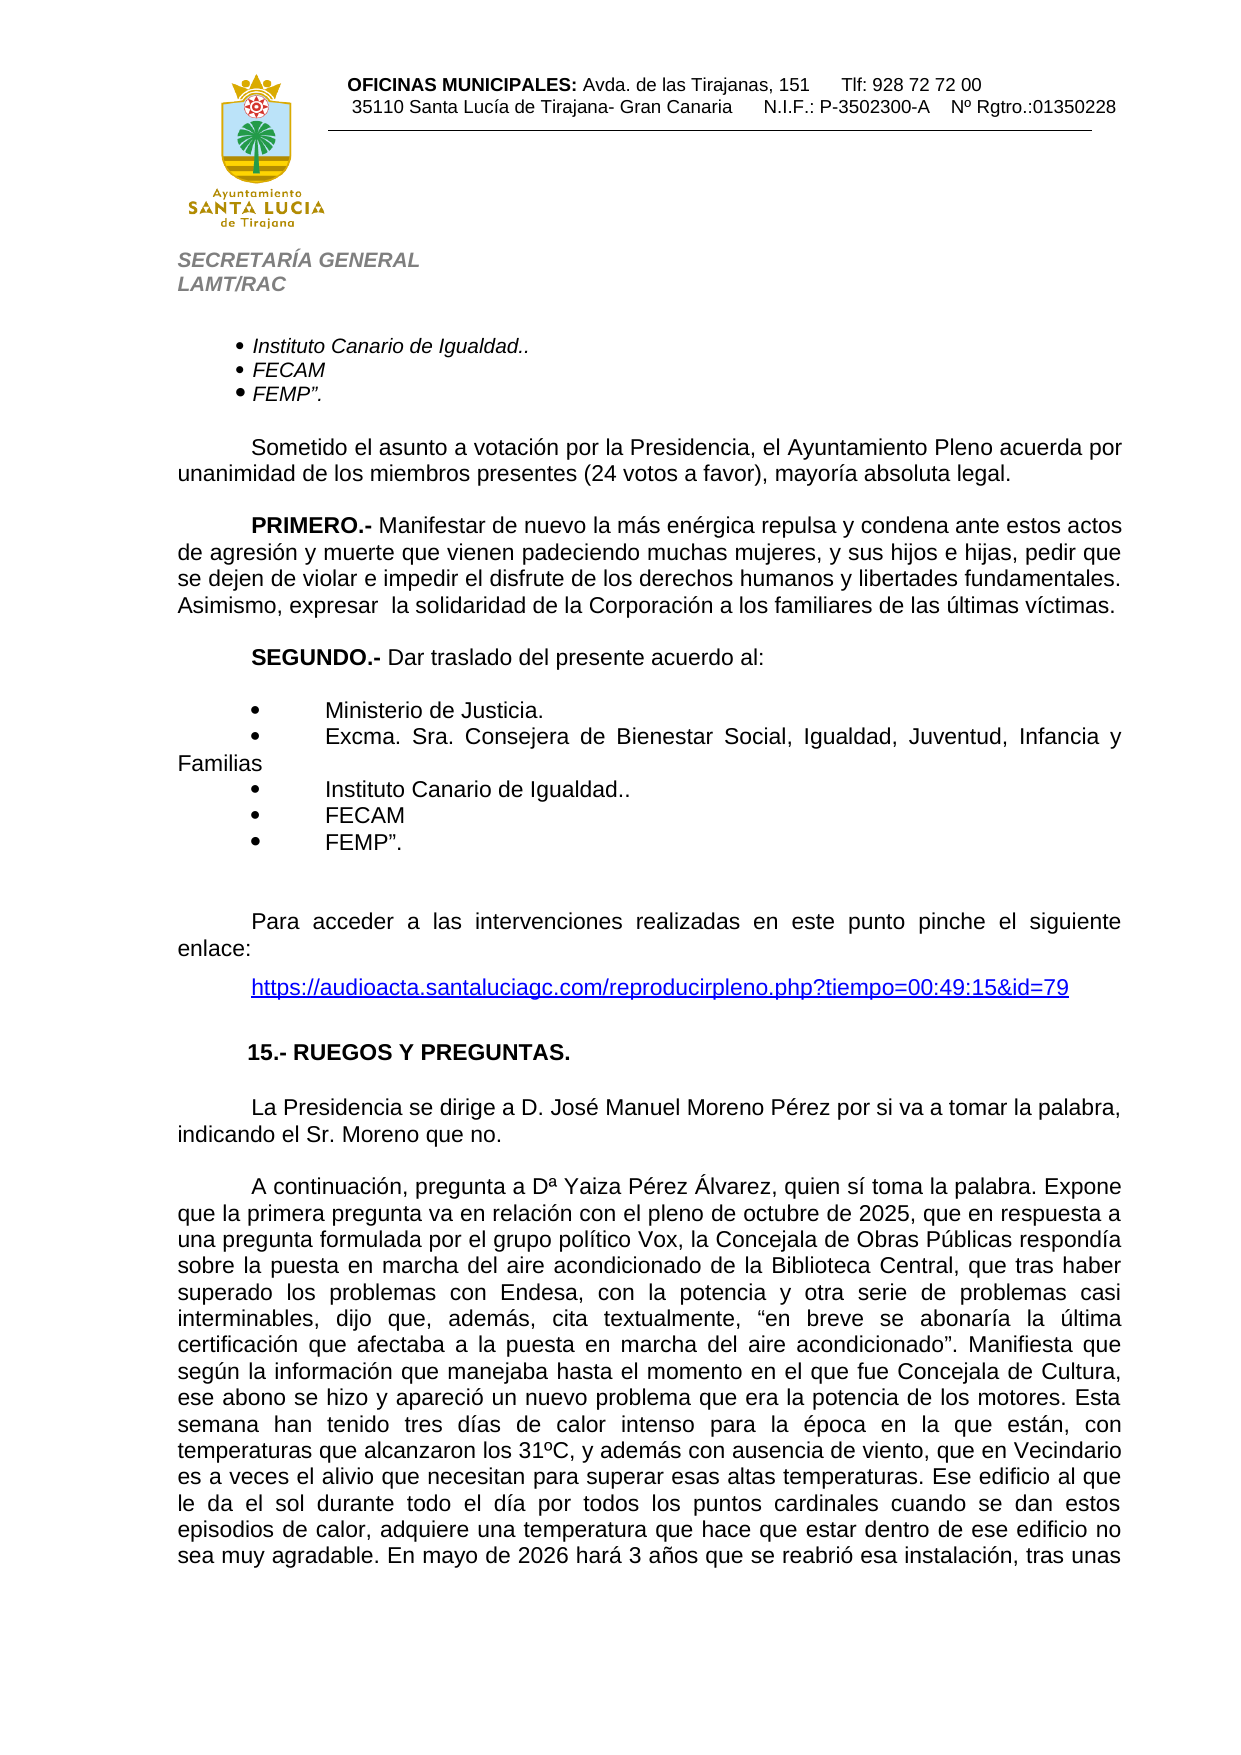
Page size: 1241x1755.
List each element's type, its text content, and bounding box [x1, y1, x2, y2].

list Instituto Canario de Igualdad.. [177, 334, 1122, 358]
text Sometido el asunto a votación por la Presidencia, el Ayuntamiento Pleno acuerda por unanimidad de los miembros presentes (24 votos a favor), mayoría absoluta legal. [177, 433, 1122, 486]
list FEMP”. [177, 382, 1122, 407]
text SEGUNDO.- Dar traslado del presente acuerdo al: [177, 644, 1122, 671]
list Instituto Canario de Igualdad.. [177, 776, 1122, 802]
list FECAM [177, 358, 1122, 382]
text 15.- RUEGOS Y PREGUNTAS. [177, 1039, 1122, 1065]
list FECAM [177, 802, 1122, 829]
text La Presidencia se dirige a D. José Manuel Moreno Pérez por si va a tomar la palabra, indicando el Sr. Moreno que no. [177, 1094, 1122, 1147]
text PRIMERO.- Manifestar de nuevo la más enérgica repulsa y condena ante estos actos de agresión y muerte que vienen padeciendo muchas mujeres, y sus hijos e hijas, pedir que se dejen de violar e impedir el disfrute de los derechos humanos y libertades fundamentales. Asimismo, expresar la solidaridad de la Corporación a los familiares de las últimas víctimas. [177, 512, 1122, 618]
text https://audioacta.santaluciagc.com/reproducirpleno.php?tiempo=00:49:15&id=79 [177, 973, 1122, 1000]
list FEMP”. [177, 829, 1122, 856]
list Ministerio de Justicia. [177, 697, 1122, 723]
list Excma. Sra. Consejera de Bienestar Social, Igualdad, Juventud, Infancia y Familias [177, 723, 1122, 776]
text Para acceder a las intervenciones realizadas en este punto pinche el siguiente enlace: [177, 908, 1122, 961]
text A continuación, pregunta a Dª Yaiza Pérez Álvarez, quien sí toma la palabra. Expone que la primera pregunta va en relación con el pleno de octubre de 2025, que en respuesta a una pregunta formulada por el grupo político Vox, la Concejala de Obras Públicas respondía sobre la puesta en marcha del aire acondicionado de la Biblioteca Central, que tras haber superado los problemas con Endesa, con la potencia y otra serie de problemas casi interminables, dijo que, además, cita textualmente, “en breve se abonaría la última certificación que afectaba a la puesta en marcha del aire acondicionado”. Manifiesta que según la información que manejaba hasta el momento en el que fue Concejala de Cultura, ese abono se hizo y apareció un nuevo problema que era la potencia de los motores. Esta semana han tenido tres días de calor intenso para la época en la que están, con temperaturas que alcanzaron los 31ºC, y además con ausencia de viento, que en Vecindario es a veces el alivio que necesitan para superar esas altas temperaturas. Ese edificio al que le da el sol durante todo el día por todos los puntos cardinales cuando se dan estos episodios de calor, adquiere una temperatura que hace que estar dentro de ese edificio no sea muy agradable. En mayo de 2026 hará 3 años que se reabrió esa instalación, tras unas [177, 1173, 1122, 1569]
